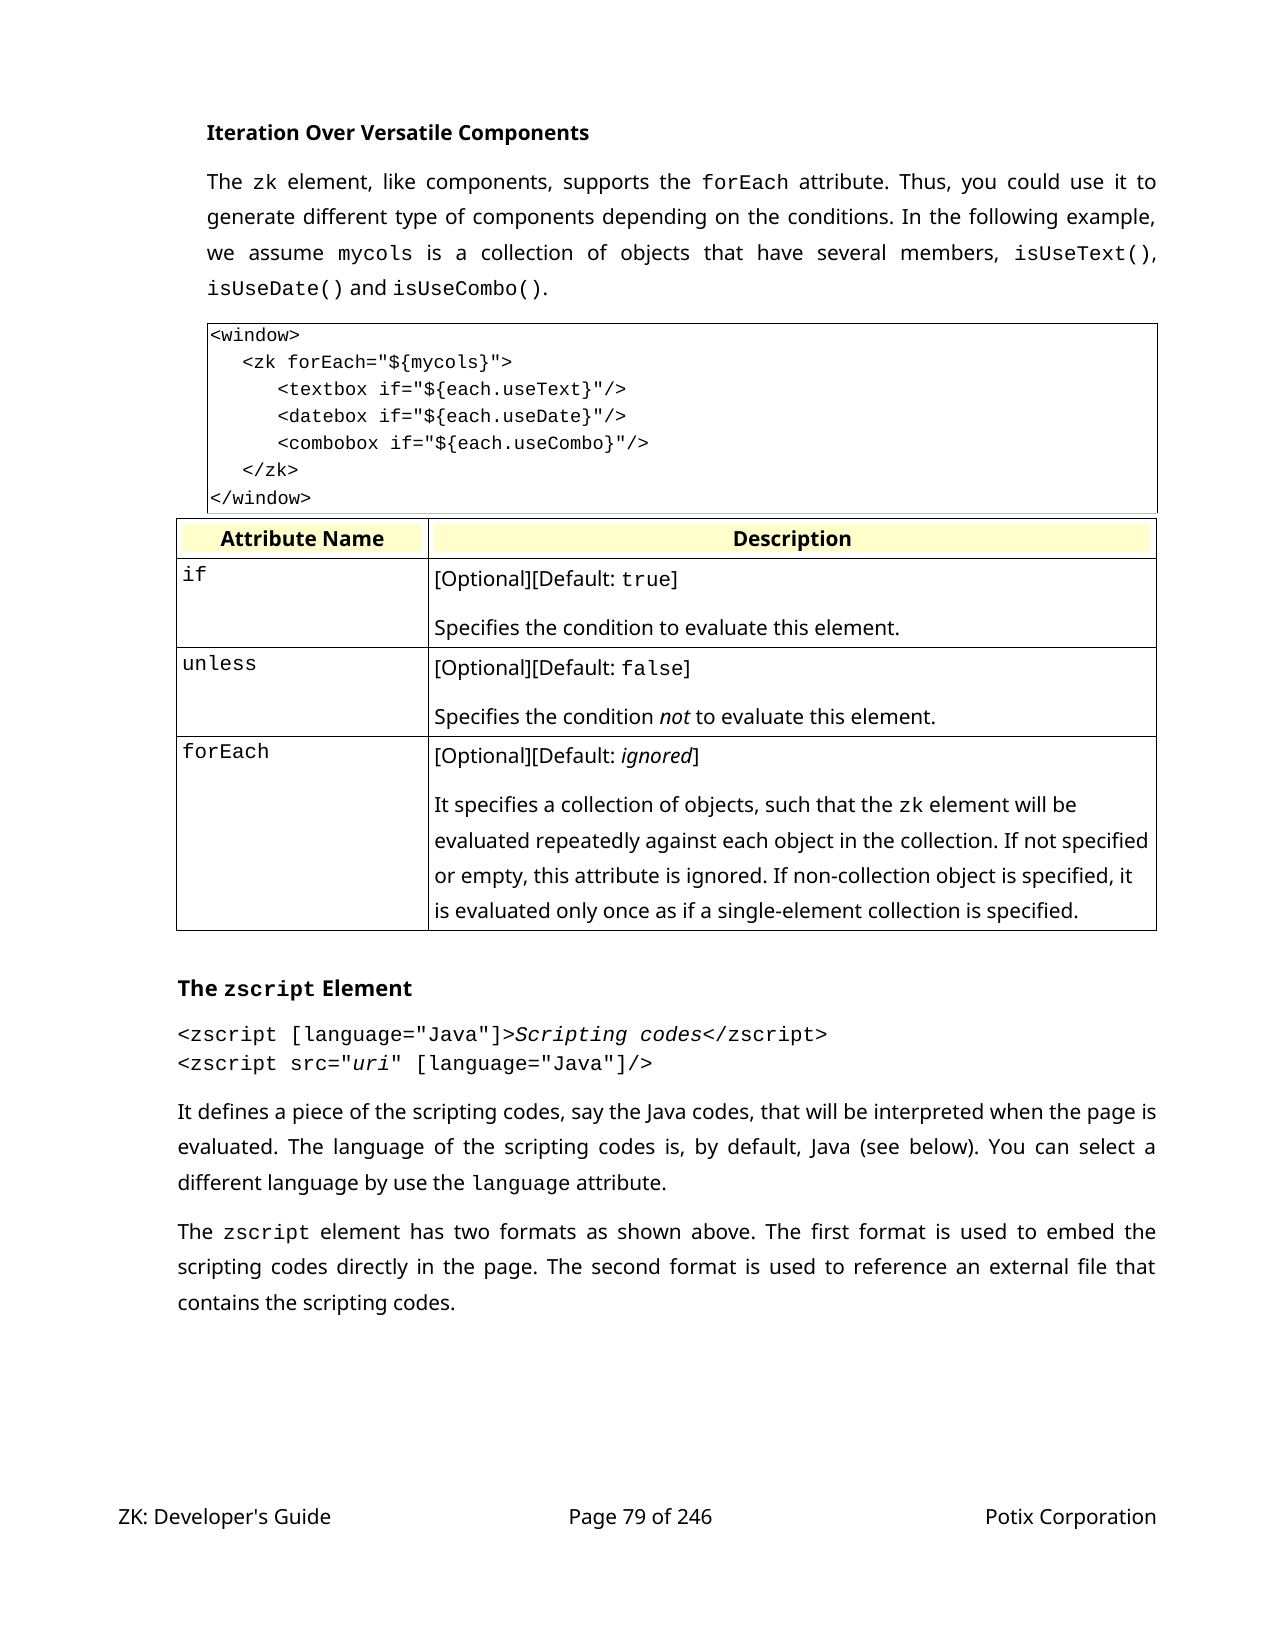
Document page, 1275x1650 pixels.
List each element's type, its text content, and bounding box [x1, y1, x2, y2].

text <zk forEach="${mycols}"> [208, 349, 1157, 374]
text <datebox if="${each.useDate}"/> [208, 404, 1157, 428]
text <textbox if="${each.useText}"/> [208, 377, 1157, 401]
text </window> [208, 486, 1157, 513]
text It defines a piece of the scripting codes, say the Java codes, that will be interpreted when the page is evaluated. The language of the scripting codes is, by default, Java (see below). You can select a different language by use the language attribute. [177, 1097, 1157, 1196]
table_header Description [429, 519, 1156, 558]
subtitle Iteration Over Versatile Components [207, 118, 1157, 146]
table_header Attribute Name [177, 519, 428, 558]
text The zk element, like components, supports the forEach attribute. Thus, you could use it to generate different type of components depending on the conditions. In the following example, we assume mycols is a collection of objects that have several members, isUseText(), isUseDate() and isUseCombo(). [207, 167, 1157, 302]
text <combobox if="${each.useCombo}"/> [208, 431, 1157, 455]
table_cell [Optional][Default: ignored] It specifies a collection of objects, such that the zk element will be evaluated repeatedly against each object in the collection. If not specified or empty, this attribute is ignored. If non-collection object is specified, it is evaluated only once as if a single-element collection is specified. [429, 737, 1156, 930]
table_cell [Optional][Default: false] Specifies the condition not to evaluate this element. [429, 648, 1156, 736]
text </zk> [208, 458, 1157, 483]
text <zscript [language="Java"]>Scripting codes</zscript> <zscript src="uri" [language="Java"]/> [177, 1024, 1157, 1077]
table_cell if [177, 559, 428, 647]
table_cell forEach [177, 737, 428, 930]
text <window> [208, 324, 1157, 347]
subtitle The zscript Element [177, 973, 1157, 1003]
text The zscript element has two formats as shown above. The first format is used to embed the scripting codes directly in the page. The second format is used to reference an external file that contains the scripting codes. [177, 1217, 1157, 1316]
table_cell unless [177, 648, 428, 736]
table_cell [Optional][Default: true] Specifies the condition to evaluate this element. [429, 559, 1156, 647]
